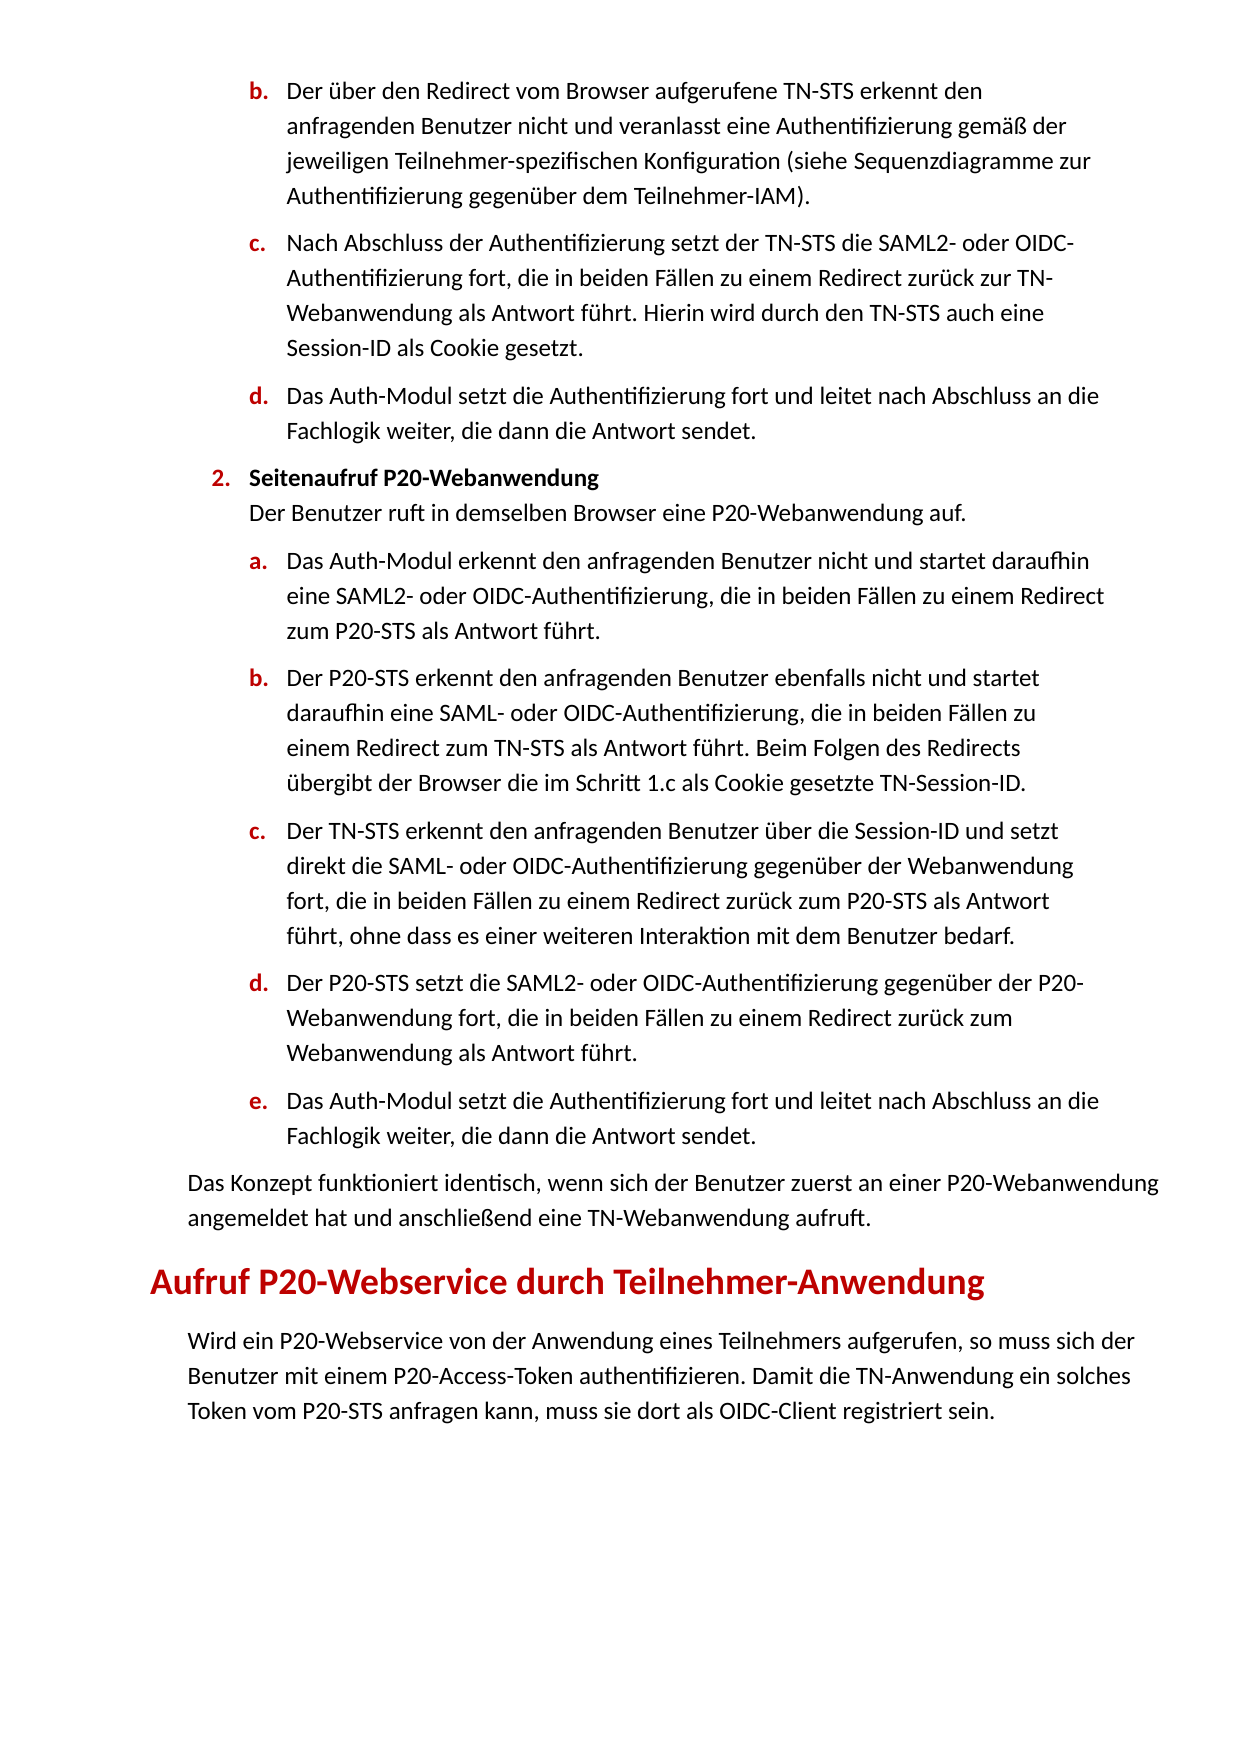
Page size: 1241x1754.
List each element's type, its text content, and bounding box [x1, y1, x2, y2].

list Der TN-STS erkennt den anfragenden Benutzer über die Session-ID und setzt direkt die SAML- oder OIDC-Authentifizierung gegenüber der Webanwendung fort, die in beiden Fällen zu einem Redirect zurück zum P20-STS als Antwort führt, ohne dass es einer weiteren Interaktion mit dem Benutzer bedarf. [249, 815, 1106, 951]
text Wird ein P20-Webservice von der Anwendung eines Teilnehmers aufgerufen, so muss sich der Benutzer mit einem P20-Access-Token authentifizieren. Damit die TN-Anwendung ein solches Token vom P20-STS anfragen kann, muss sie dort als OIDC-Client registriert sein. [187, 1325, 1165, 1426]
list Der über den Redirect vom Browser aufgerufene TN-STS erkennt den anfragenden Benutzer nicht und veranlasst eine Authentifizierung gemäß der jeweiligen Teilnehmer-spezifischen Konfiguration (siehe Sequenzdiagramme zur Authentifizierung gegenüber dem Teilnehmer-IAM). [249, 75, 1106, 211]
text Das Konzept funktioniert identisch, wenn sich der Benutzer zuerst an einer P20-Webanwendung angemeldet hat und anschließend eine TN-Webanwendung aufruft. [187, 1167, 1165, 1233]
list Der P20-STS erkennt den anfragenden Benutzer ebenfalls nicht und startet daraufhin eine SAML- oder OIDC-Authentifizierung, die in beiden Fällen zu einem Redirect zum TN-STS als Antwort führt. Beim Folgen des Redirects übergibt der Browser die im Schritt 1.c als Cookie gesetzte TN-Session-ID. [249, 662, 1106, 798]
subtitle Aufruf P20-Webservice durch Teilnehmer-Anwendung [150, 1258, 1165, 1304]
list Das Auth-Modul erkennt den anfragenden Benutzer nicht und startet daraufhin eine SAML2- oder OIDC-Authentifizierung, die in beiden Fällen zu einem Redirect zum P20-STS als Antwort führt. [249, 545, 1106, 646]
list Nach Abschluss der Authentifizierung setzt der TN-STS die SAML2- oder OIDC-Authentifizierung fort, die in beiden Fällen zu einem Redirect zurück zur TN-Webanwendung als Antwort führt. Hierin wird durch den TN-STS auch eine Session-ID als Cookie gesetzt. [249, 227, 1106, 363]
list Das Auth-Modul setzt die Authentifizierung fort und leitet nach Abschluss an die Fachlogik weiter, die dann die Antwort sendet. [249, 380, 1106, 446]
list Der P20-STS setzt die SAML2- oder OIDC-Authentifizierung gegenüber der P20-Webanwendung fort, die in beiden Fällen zu einem Redirect zurück zum Webanwendung als Antwort führt. [249, 967, 1106, 1068]
list Das Auth-Modul setzt die Authentifizierung fort und leitet nach Abschluss an die Fachlogik weiter, die dann die Antwort sendet. [249, 1085, 1106, 1151]
list Seitenaufruf P20-Webanwendung Der Benutzer ruft in demselben Browser eine P20-Webanwendung auf. [211, 462, 1104, 528]
